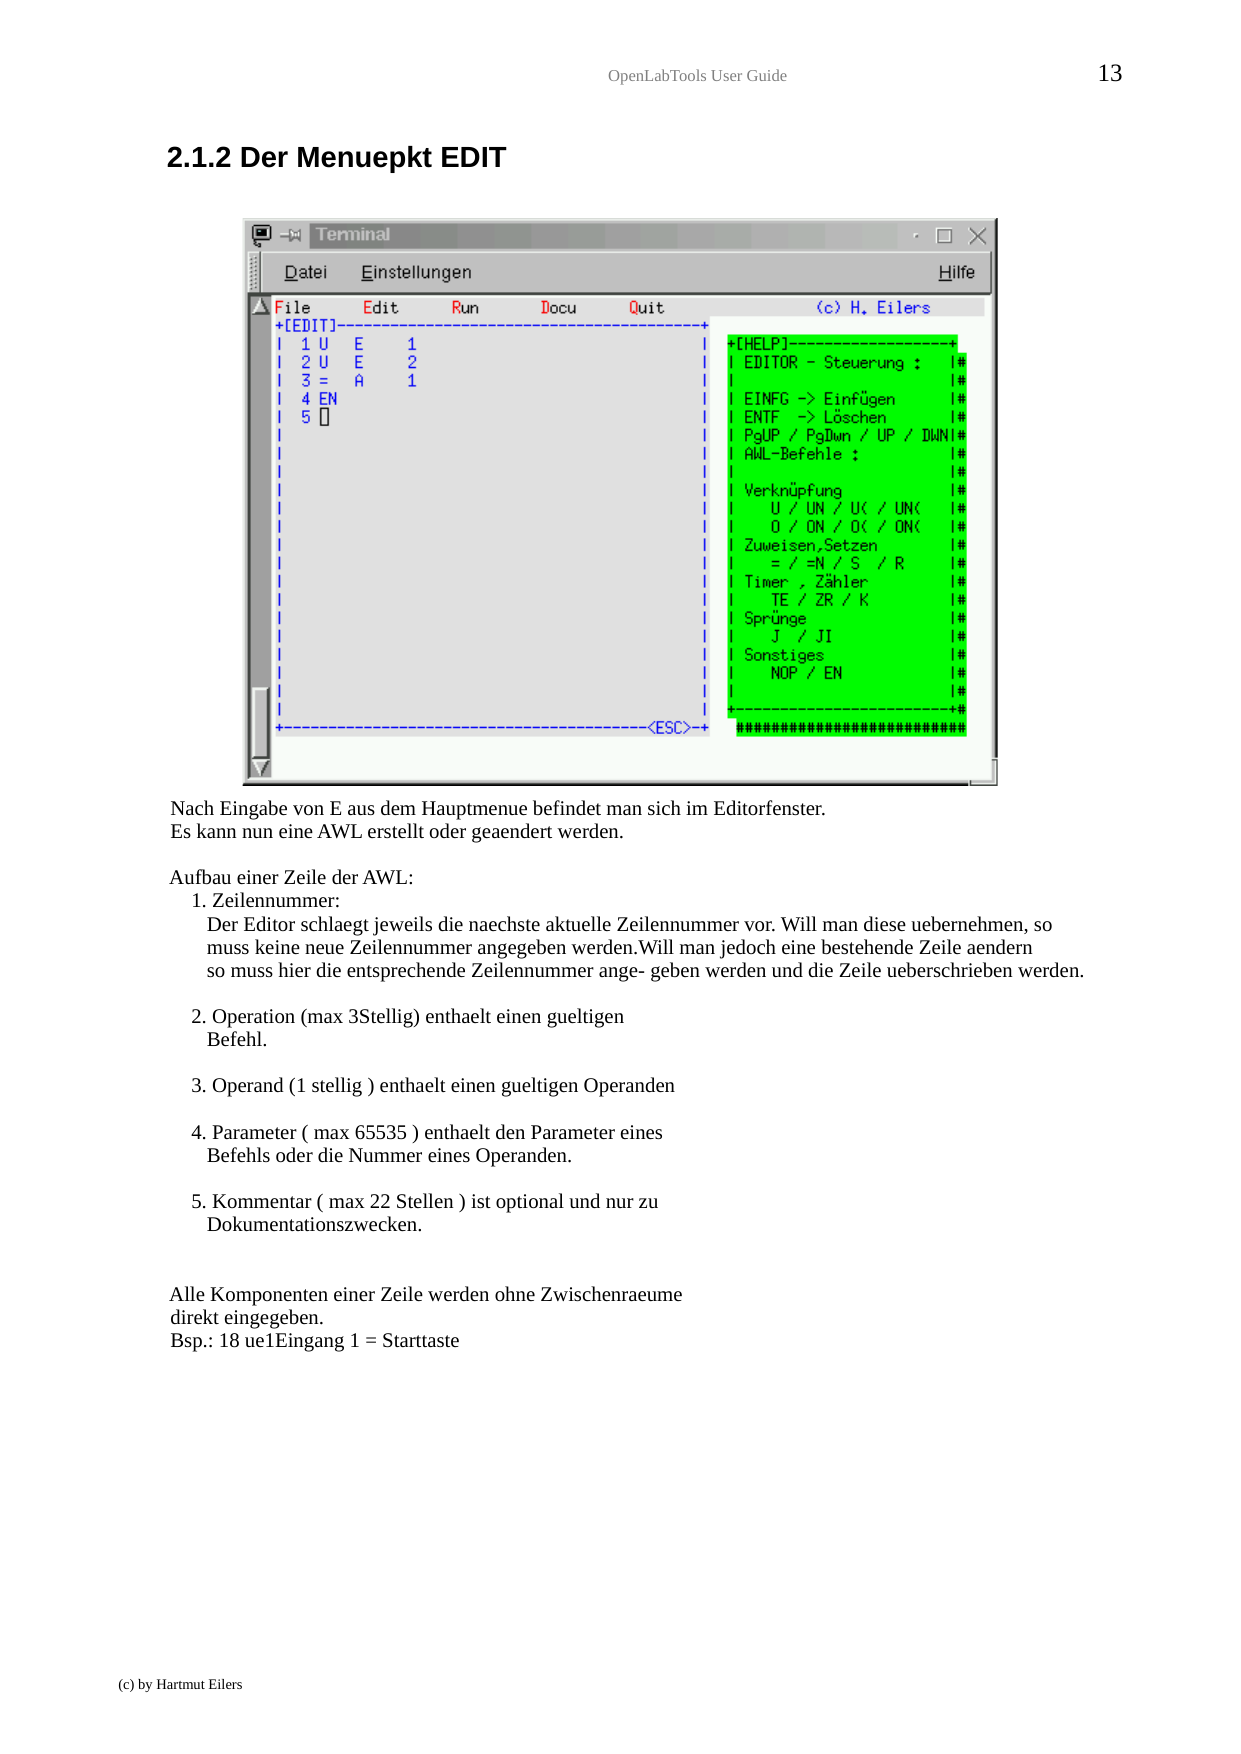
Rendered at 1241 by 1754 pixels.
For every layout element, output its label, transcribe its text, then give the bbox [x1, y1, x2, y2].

text 2. Operation (max 3Stellig) enthaelt einen gueltigen [118, 1005, 1122, 1028]
text 3. Operand (1 stellig ) enthaelt einen gueltigen Operanden [118, 1074, 1122, 1097]
subtitle 2.1.2 Der Menuepkt EDIT [118, 141, 1122, 174]
text Befehl. [118, 1028, 1122, 1051]
text direkt eingegeben. [118, 1306, 1122, 1329]
text Der Editor schlaegt jeweils die naechste aktuelle Zeilennummer vor. Will man diese uebernehmen, so [118, 912, 1122, 936]
text 4. Parameter ( max 65535 ) enthaelt den Parameter eines [118, 1121, 1122, 1144]
text muss keine neue Zeilennummer angegeben werden.Will man jedoch eine bestehende Zeile aendern [118, 936, 1122, 959]
text Aufbau einer Zeile der AWL: [118, 866, 1122, 889]
text 5. Kommentar ( max 22 Stellen ) ist optional und nur zu [118, 1190, 1122, 1213]
text Befehls oder die Nummer eines Operanden. [118, 1144, 1122, 1167]
text 1. Zeilennummer: [118, 889, 1122, 912]
text Alle Komponenten einer Zeile werden ohne Zwischenraeume [118, 1282, 1122, 1306]
text Nach Eingabe von E aus dem Hauptmenue befindet man sich im Editorfenster. [118, 797, 1122, 820]
text Es kann nun eine AWL erstellt oder geaendert werden. [118, 820, 1122, 843]
text Bsp.: 18 ue1Eingang 1 = Starttaste [118, 1329, 1122, 1352]
picture [242, 218, 998, 786]
text so muss hier die entsprechende Zeilennummer ange- geben werden und die Zeile ueberschrieben werden. [118, 959, 1122, 982]
text Dokumentationszwecken. [118, 1213, 1122, 1236]
